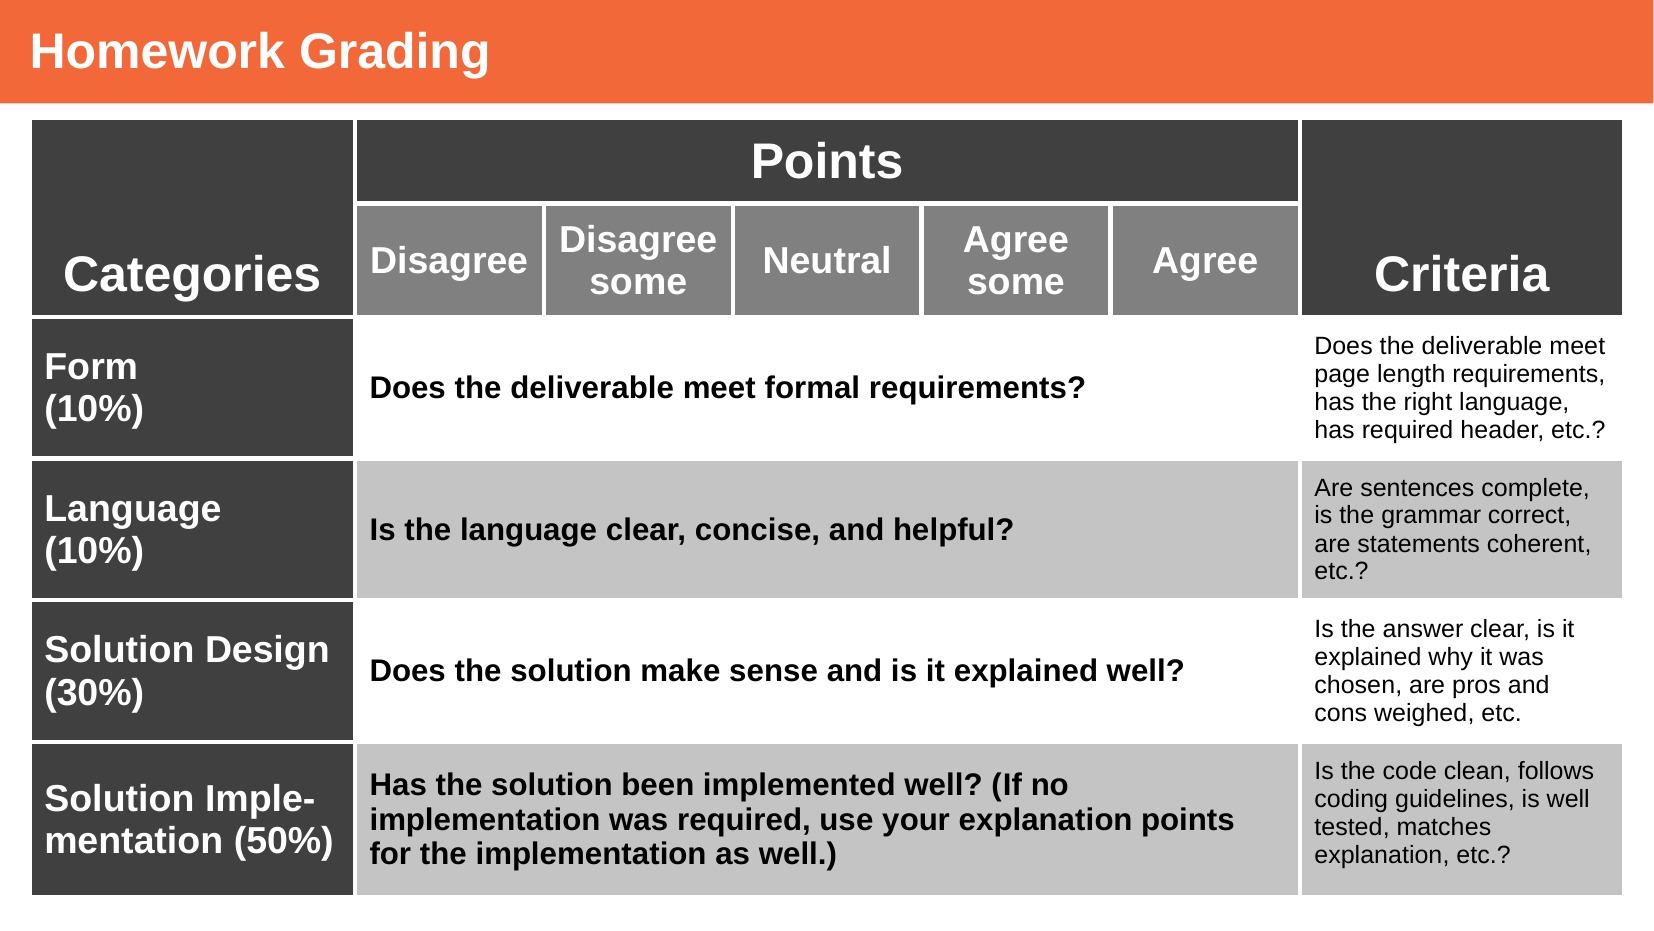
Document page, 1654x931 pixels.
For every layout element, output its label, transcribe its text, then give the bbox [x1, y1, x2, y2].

table_cell Is the code clean, follows coding guidelines, is well tested, matches explanation, etc.? [1302, 744, 1622, 895]
table_header Criteria [1302, 120, 1622, 315]
table_cell Does the solution make sense and is it explained well? [357, 602, 1298, 740]
table_header Categories [32, 120, 353, 315]
table_cell Neutral [735, 206, 919, 315]
table_cell Language (10%) [32, 461, 353, 598]
table_cell Is the language clear, concise, and helpful? [357, 461, 1298, 598]
table_cell Disagree some [546, 206, 731, 315]
table_cell Form (10%) [32, 319, 353, 456]
table_header Points [357, 120, 1298, 201]
table_cell Agree some [924, 206, 1108, 315]
table_cell Solution Design (30%) [32, 602, 353, 740]
table_cell Disagree [357, 206, 542, 315]
table_cell Agree [1113, 206, 1298, 315]
table_cell Are sentences complete, is the grammar correct, are statements coherent, etc.? [1302, 461, 1622, 598]
table_cell Has the solution been implemented well? (If no implementation was required, use your explanation points for the implementation as well.) [357, 744, 1298, 895]
table_cell Does the deliverable meet formal requirements? [357, 319, 1298, 456]
table_cell Does the deliverable meet page length requirements, has the right language, has required header, etc.? [1302, 319, 1622, 456]
table_cell Solution Imple-mentation (50%) [32, 744, 353, 895]
table_cell Is the answer clear, is it explained why it was chosen, are pros and cons weighed, etc. [1302, 602, 1622, 740]
title Homework Grading [0, 0, 1654, 104]
